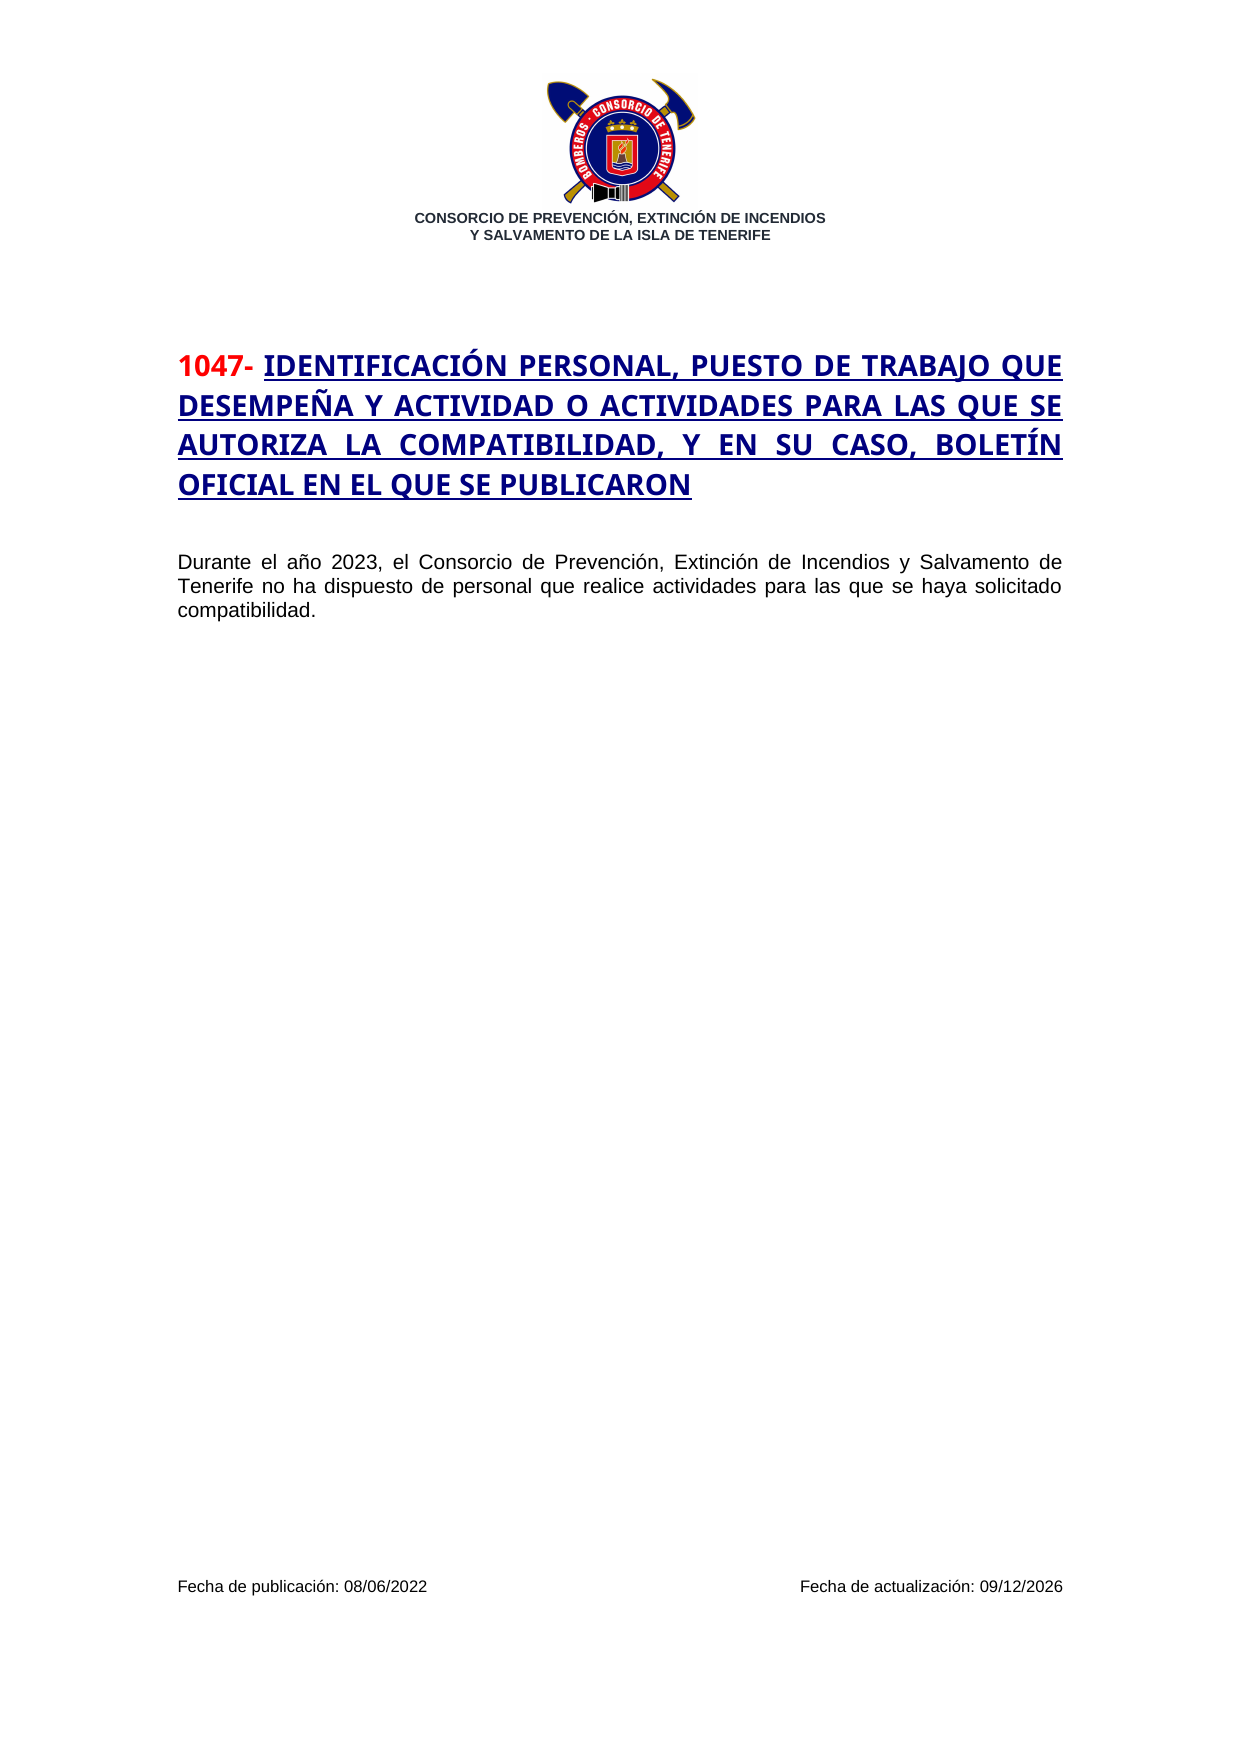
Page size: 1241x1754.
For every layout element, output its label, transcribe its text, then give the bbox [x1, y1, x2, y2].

subtitle autoriza la compatibilidad, y en su caso, Boletín [177, 420, 1063, 458]
text Durante el año 2023, el Consorcio de Prevención, Extinción de Incendios y Salvamento de Tenerife no ha dispuesto de personal que realice actividades para las que se haya solicitado compatibilidad. [177, 549, 1063, 621]
subtitle 1047- Identificación personal, puesto de trabajo que desempeña y actividad o actividades para las que se [177, 345, 1063, 419]
subtitle Oficial en el que se publicaron [177, 459, 1063, 504]
